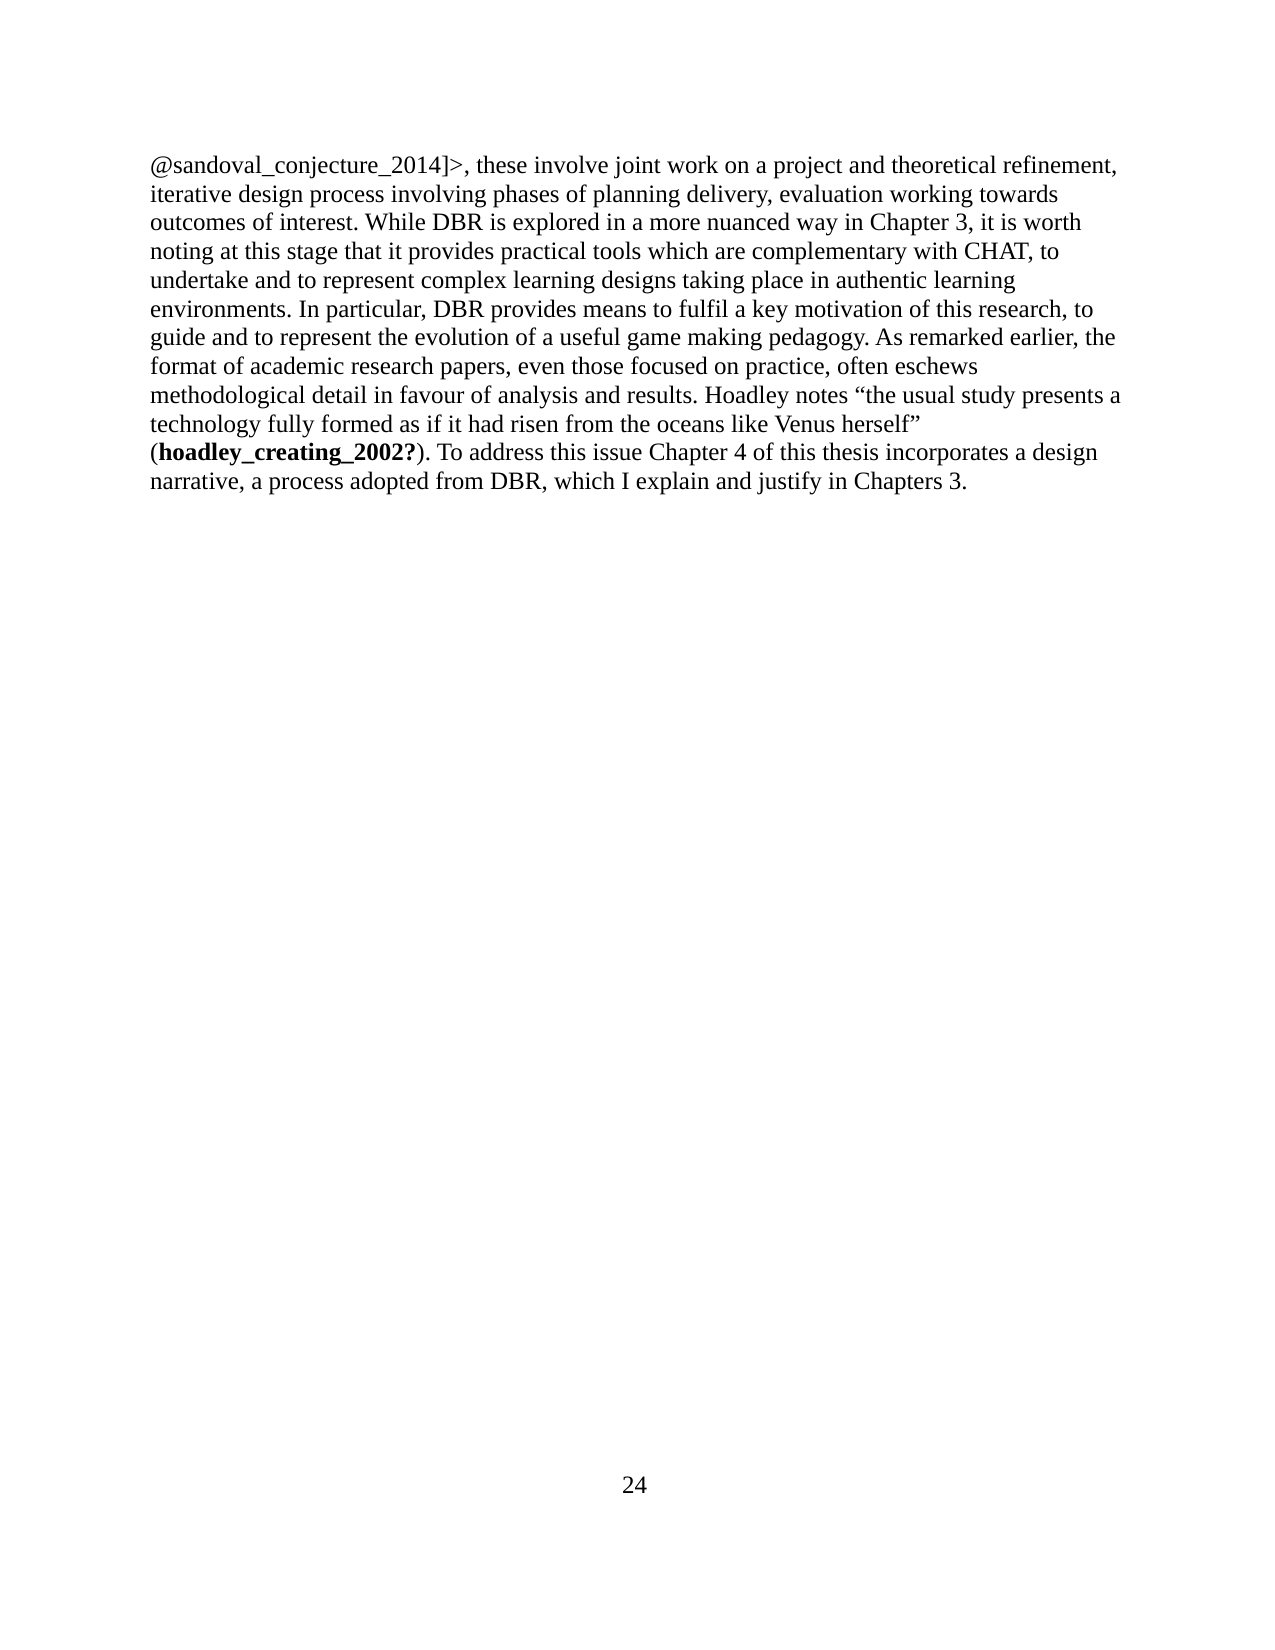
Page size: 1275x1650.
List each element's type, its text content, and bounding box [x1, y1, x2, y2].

text @sandoval_conjecture_2014]>, these involve joint work on a project and theoretical refinement, iterative design process involving phases of planning delivery, evaluation working towards outcomes of interest. While DBR is explored in a more nuanced way in Chapter 3, it is worth noting at this stage that it provides practical tools which are complementary with CHAT, to undertake and to represent complex learning designs taking place in authentic learning environments. In particular, DBR provides means to fulfil a key motivation of this research, to guide and to represent the evolution of a useful game making pedagogy. As remarked earlier, the format of academic research papers, even those focused on practice, often eschews methodological detail in favour of analysis and results. Hoadley notes “the usual study presents a technology fully formed as if it had risen from the oceans like Venus herself” (hoadley_creating_2002?). To address this issue Chapter 4 of this thesis incorporates a design narrative, a process adopted from DBR, which I explain and justify in Chapters 3. [150, 150, 1125, 495]
